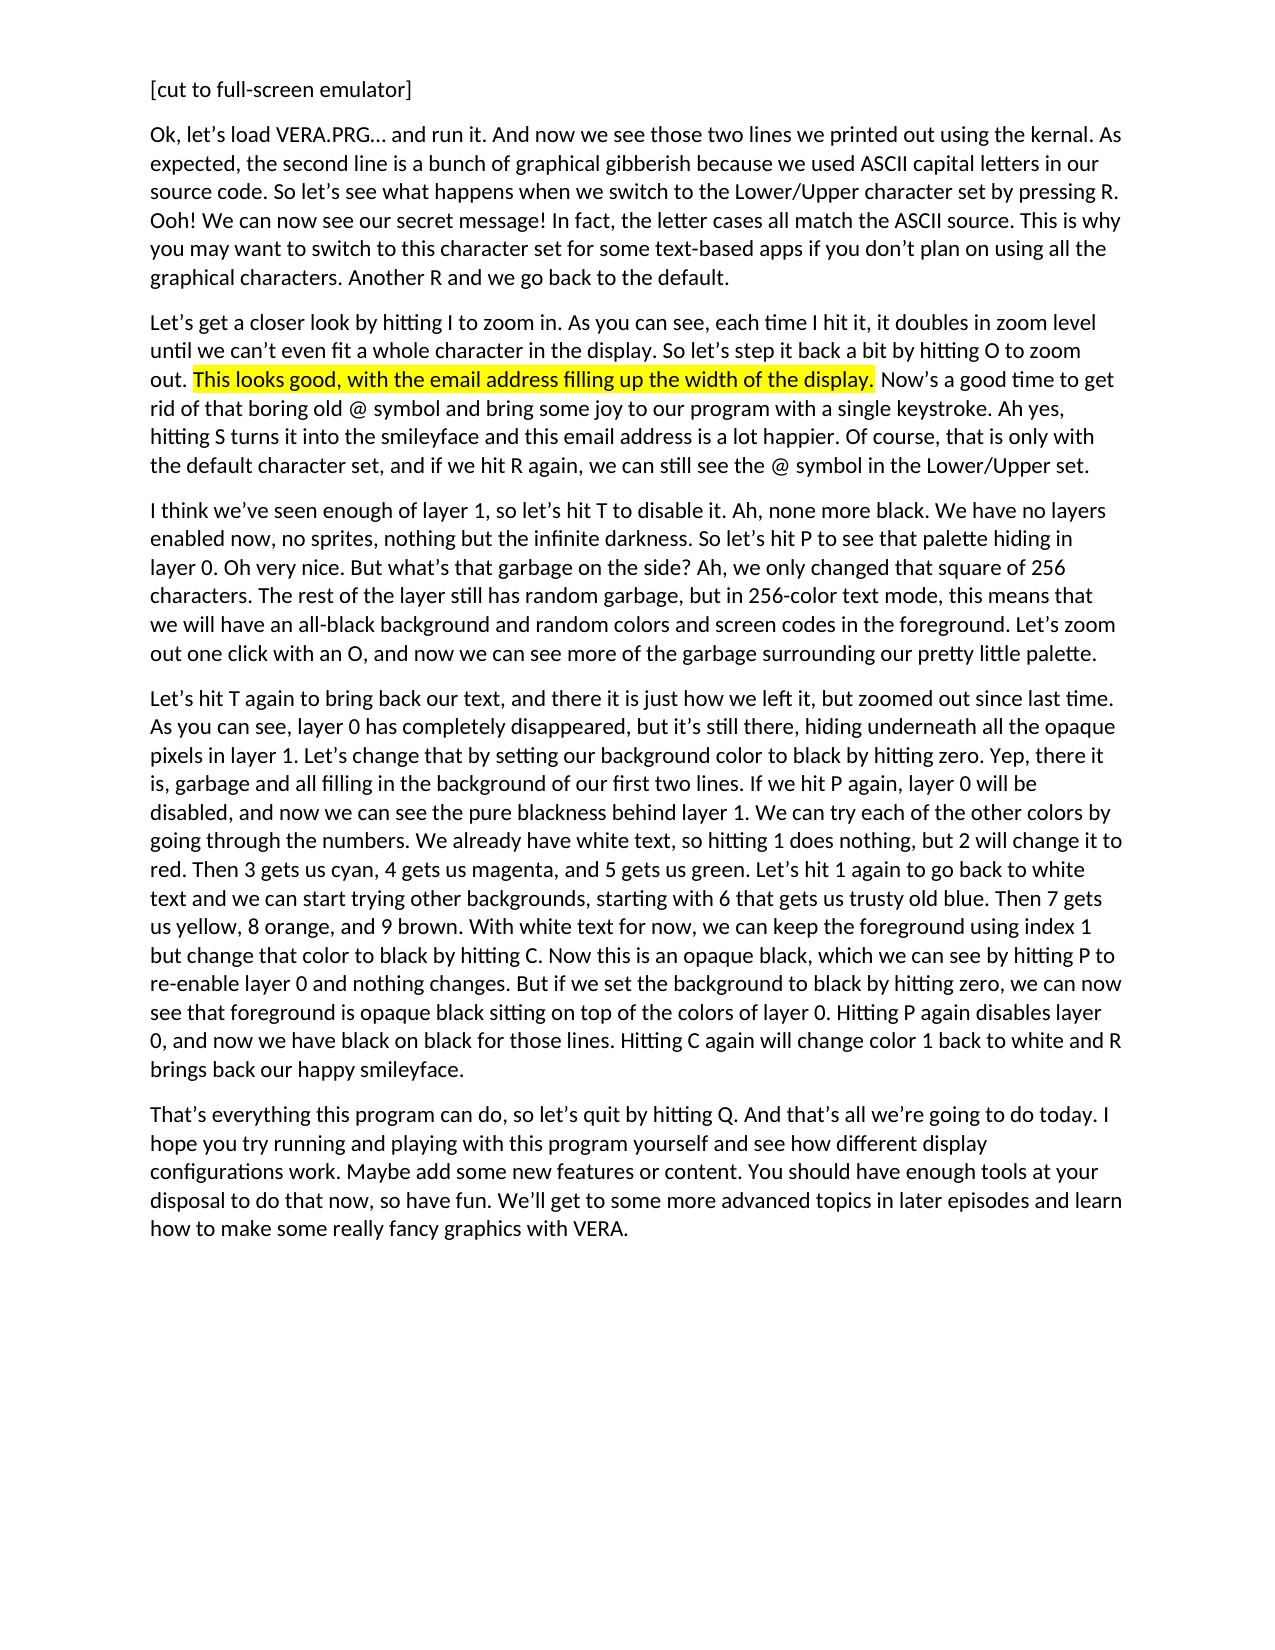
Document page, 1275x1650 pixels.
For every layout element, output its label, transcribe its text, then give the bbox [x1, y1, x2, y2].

text Let’s get a closer look by hitting I to zoom in. As you can see, each time I hit it, it doubles in zoom level until we can’t even fit a whole character in the display. So let’s step it back a bit by hitting O to zoom out. This looks good, with the email address filling up the width of the display. Now’s a good time to get rid of that boring old @ symbol and bring some joy to our program with a single keystroke. Ah yes, hitting S turns it into the smileyface and this email address is a lot happier. Of course, that is only with the default character set, and if we hit R again, we can still see the @ symbol in the Lower/Upper set. [150, 308, 1125, 479]
text Let’s hit T again to bring back our text, and there it is just how we left it, but zoomed out since last time. As you can see, layer 0 has completely disappeared, but it’s still there, hiding underneath all the opaque pixels in layer 1. Let’s change that by setting our background color to black by hitting zero. Yep, there it is, garbage and all filling in the background of our first two lines. If we hit P again, layer 0 will be disabled, and now we can see the pure blackness behind layer 1. We can try each of the other colors by going through the numbers. We already have white text, so hitting 1 does nothing, but 2 will change it to red. Then 3 gets us cyan, 4 gets us magenta, and 5 gets us green. Let’s hit 1 again to go back to white text and we can start trying other backgrounds, starting with 6 that gets us trusty old blue. Then 7 gets us yellow, 8 orange, and 9 brown. With white text for now, we can keep the foreground using index 1 but change that color to black by hitting C. Now this is an opaque black, which we can see by hitting P to re-enable layer 0 and nothing changes. But if we set the background to black by hitting zero, we can now see that foreground is opaque black sitting on top of the colors of layer 0. Hitting P again disables layer 0, and now we have black on black for those lines. Hitting C again will change color 1 back to white and R brings back our happy smileyface. [150, 684, 1125, 1083]
text [cut to full-screen emulator] [150, 75, 1125, 103]
text I think we’ve seen enough of layer 1, so let’s hit T to disable it. Ah, none more black. We have no layers enabled now, no sprites, nothing but the infinite darkness. So let’s hit P to see that palette hiding in layer 0. Oh very nice. But what’s that garbage on the side? Ah, we only changed that square of 256 characters. The rest of the layer still has random garbage, but in 256-color text mode, this means that we will have an all-black background and random colors and screen codes in the foreground. Let’s zoom out one click with an O, and now we can see more of the garbage surrounding our pretty little palette. [150, 496, 1125, 667]
text That’s everything this program can do, so let’s quit by hitting Q. And that’s all we’re going to do today. I hope you try running and playing with this program yourself and see how different display configurations work. Maybe add some new features or content. You should have enough tools at your disposal to do that now, so have fun. We’ll get to some more advanced topics in later episodes and learn how to make some really fancy graphics with VERA. [150, 1100, 1125, 1242]
text Ok, let’s load VERA.PRG… and run it. And now we see those two lines we printed out using the kernal. As expected, the second line is a bunch of graphical gibberish because we used ASCII capital letters in our source code. So let’s see what happens when we switch to the Lower/Upper character set by pressing R. Ooh! We can now see our secret message! In fact, the letter cases all match the ASCII source. This is why you may want to switch to this character set for some text-based apps if you don’t plan on using all the graphical characters. Another R and we go back to the default. [150, 120, 1125, 291]
